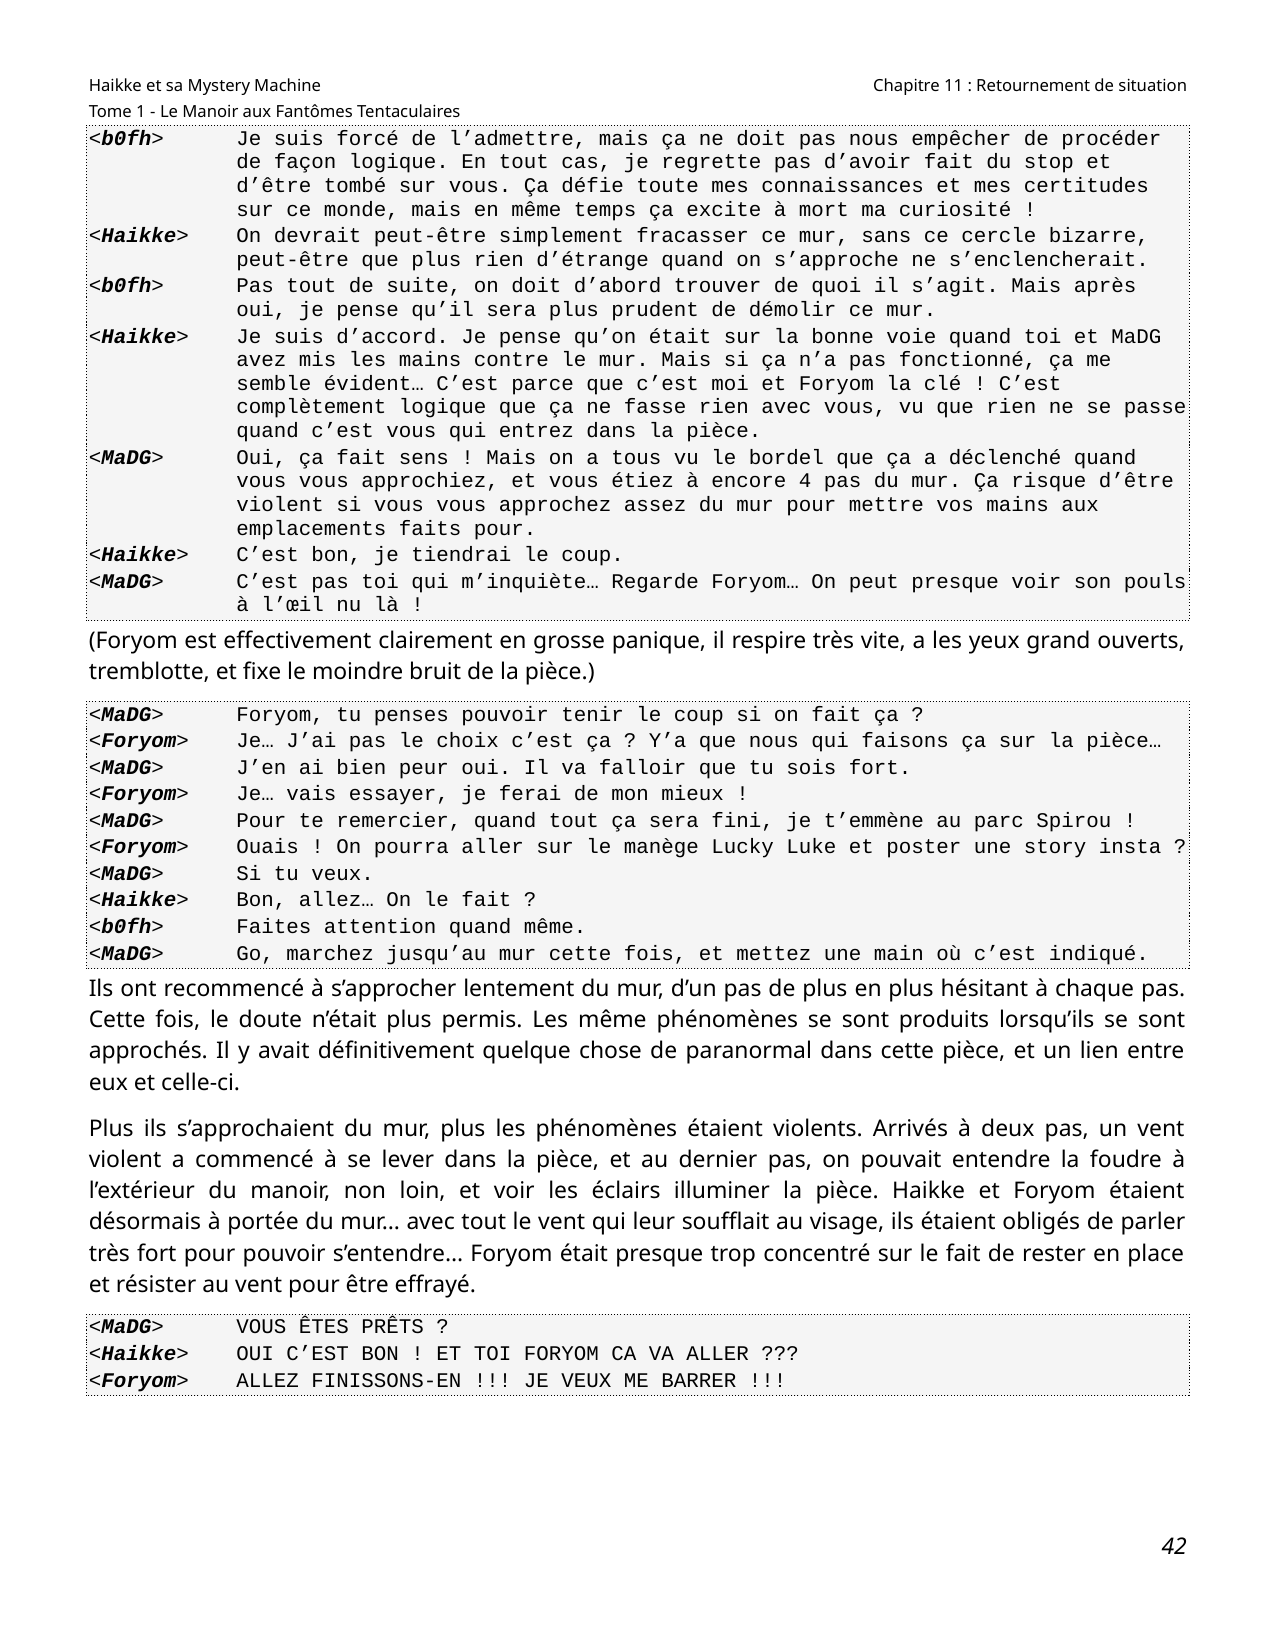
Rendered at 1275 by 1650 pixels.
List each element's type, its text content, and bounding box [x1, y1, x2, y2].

text <Haikke> On devrait peut-être simplement fracasser ce mur, sans ce cercle bizarre, peut-être que plus rien d’étrange quand on s’approche ne s’enclencherait. [86, 223, 1189, 272]
text <Foryom> ALLEZ FINISSONS-EN !!! JE VEUX ME BARRER !!! [86, 1367, 1189, 1396]
text <MaDG> Go, marchez jusqu’au mur cette fois, et mettez une main où c’est indiqué. [86, 940, 1189, 969]
text <Foryom> Je… vais essayer, je ferai de mon mieux ! [86, 781, 1189, 807]
text <MaDG> Pour te remercier, quand tout ça sera fini, je t’emmène au parc Spirou ! [86, 807, 1189, 833]
text <Haikke> Je suis d’accord. Je pense qu’on était sur la bonne voie quand toi et MaDG avez mis les mains contre le mur. Mais si ça n’a pas fonctionné, ça me semble évident… C’est parce que c’est moi et Foryom la clé ! C’est complètement logique que ça ne fasse rien avec vous, vu que rien ne se passe quand c’est vous qui entrez dans la pièce. [86, 323, 1189, 444]
text <MaDG> C’est pas toi qui m’inquiète… Regarde Foryom… On peut presque voir son pouls à l’œil nu là ! [86, 568, 1189, 621]
text Ils ont recommencé à s’approcher lentement du mur, d’un pas de plus en plus hésitant à chaque pas. Cette fois, le doute n’était plus permis. Les même phénomènes se sont produits lorsqu’ils se sont approchés. Il y avait définitivement quelque chose de paranormal dans cette pièce, et un lien entre eux et celle-ci. [88, 972, 1186, 1097]
text <Haikke> C’est bon, je tiendrai le coup. [86, 542, 1189, 568]
text <Haikke> OUI C’EST BON ! ET TOI FORYOM CA VA ALLER ??? [86, 1340, 1189, 1367]
text <b0fh> Pas tout de suite, on doit d’abord trouver de quoi il s’agit. Mais après oui, je pense qu’il sera plus prudent de démolir ce mur. [86, 273, 1189, 323]
text <Haikke> Bon, allez… On le fait ? [86, 887, 1189, 913]
text <Foryom> Je… J’ai pas le choix c’est ça ? Y’a que nous qui faisons ça sur la pièce… [86, 727, 1189, 754]
text <b0fh> Faites attention quand même. [86, 913, 1189, 940]
text (Foryom est effectivement clairement en grosse panique, il respire très vite, a les yeux grand ouverts, tremblotte, et fixe le moindre bruit de la pièce.) [88, 624, 1186, 686]
text <MaDG> VOUS ÊTES PRÊTS ? [86, 1314, 1189, 1340]
text <b0fh> Je suis forcé de l’admettre, mais ça ne doit pas nous empêcher de procéder de façon logique. En tout cas, je regrette pas d’avoir fait du stop et d’être tombé sur vous. Ça défie toute mes connaissances et mes certitudes sur ce monde, mais en même temps ça excite à mort ma curiosité ! [86, 125, 1189, 222]
text <MaDG> Si tu veux. [86, 860, 1189, 887]
text Plus ils s’approchaient du mur, plus les phénomènes étaient violents. Arrivés à deux pas, un vent violent a commencé à se lever dans la pièce, et au dernier pas, on pouvait entendre la foudre à l’extérieur du manoir, non loin, et voir les éclairs illuminer la pièce. Haikke et Foryom étaient désormais à portée du mur… avec tout le vent qui leur soufflait au visage, ils étaient obligés de parler très fort pour pouvoir s’entendre… Foryom était presque trop concentré sur le fait de rester en place et résister au vent pour être effrayé. [88, 1112, 1186, 1299]
text <Foryom> Ouais ! On pourra aller sur le manège Lucky Luke et poster une story insta ? [86, 834, 1189, 860]
text <MaDG> Foryom, tu penses pouvoir tenir le coup si on fait ça ? [86, 701, 1189, 727]
text <MaDG> Oui, ça fait sens ! Mais on a tous vu le bordel que ça a déclenché quand vous vous approchiez, et vous étiez à encore 4 pas du mur. Ça risque d’être violent si vous vous approchez assez du mur pour mettre vos mains aux emplacements faits pour. [86, 444, 1189, 541]
text <MaDG> J’en ai bien peur oui. Il va falloir que tu sois fort. [86, 754, 1189, 780]
